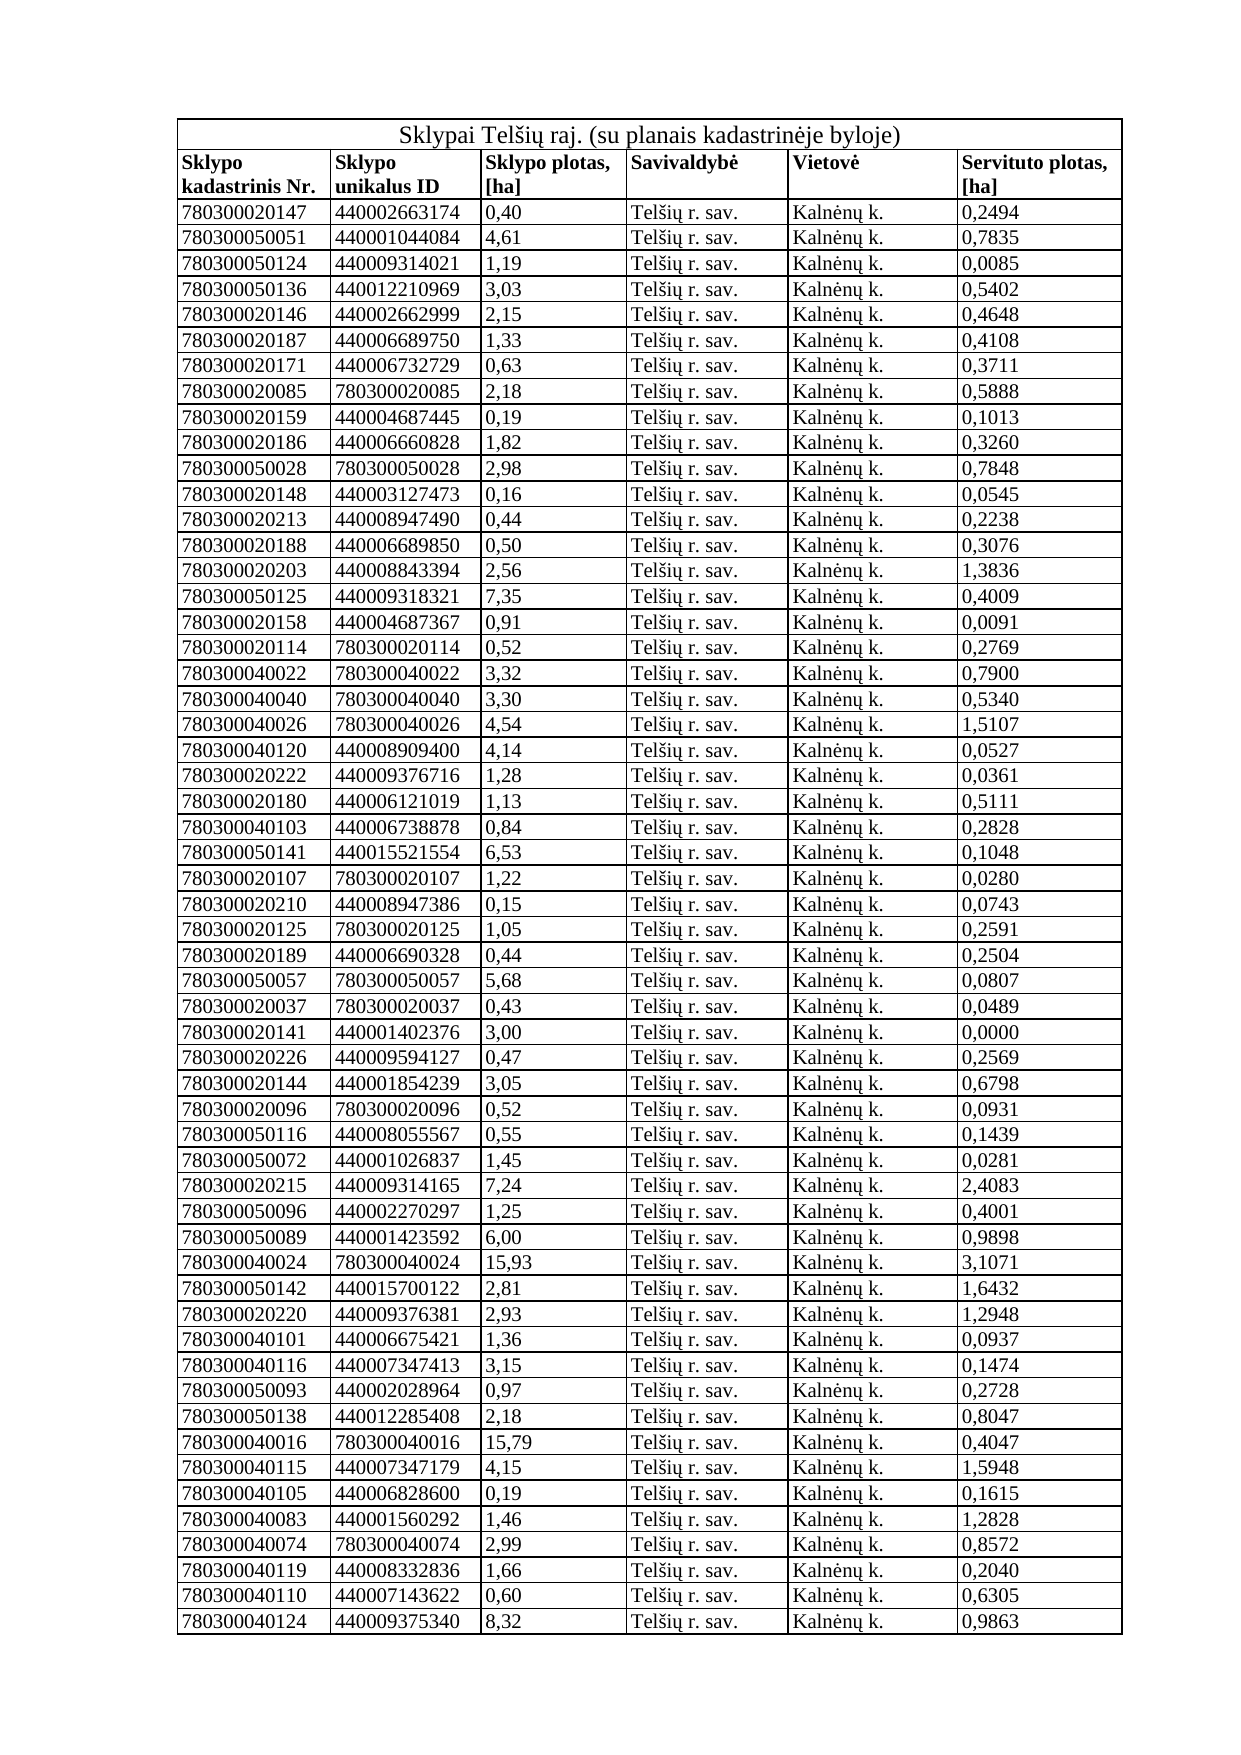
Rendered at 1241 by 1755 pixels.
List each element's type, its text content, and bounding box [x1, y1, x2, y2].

table_cell 440009376716 [331, 763, 480, 787]
table_cell 1,45 [482, 1148, 626, 1172]
table_cell 440006732729 [331, 353, 480, 377]
table_cell Telšių r. sav. [627, 738, 787, 762]
table_cell 0,0281 [958, 1148, 1121, 1172]
table_cell 0,0937 [958, 1327, 1121, 1351]
table_cell 0,1048 [958, 840, 1121, 864]
table_cell 440008843394 [331, 558, 480, 582]
table_cell Kalnėnų k. [789, 1097, 957, 1121]
table_cell 780300020125 [178, 917, 330, 941]
table_cell 780300050096 [178, 1199, 330, 1223]
table_cell Kalnėnų k. [789, 1507, 957, 1531]
table_cell 1,3836 [958, 558, 1121, 582]
table_cell 780300040101 [178, 1327, 330, 1351]
table_cell 440002270297 [331, 1199, 480, 1223]
table_cell 440009375340 [331, 1609, 480, 1633]
table_cell Kalnėnų k. [789, 1378, 957, 1402]
table_cell 0,2728 [958, 1378, 1121, 1402]
table_cell 780300040105 [178, 1481, 330, 1505]
table_cell Kalnėnų k. [789, 430, 957, 454]
table_cell 440008947386 [331, 892, 480, 916]
table_cell Telšių r. sav. [627, 1122, 787, 1146]
table_cell Telšių r. sav. [627, 1378, 787, 1402]
table_cell 440001423592 [331, 1225, 480, 1249]
table_cell 0,0545 [958, 482, 1121, 506]
table_cell 780300050028 [331, 456, 480, 480]
table_cell Kalnėnų k. [789, 1250, 957, 1274]
table_cell 0,16 [482, 482, 626, 506]
table_cell 3,05 [482, 1071, 626, 1095]
table_cell 0,7900 [958, 661, 1121, 685]
table_cell Kalnėnų k. [789, 200, 957, 224]
table_cell Telšių r. sav. [627, 866, 787, 890]
table_cell 780300040024 [331, 1250, 480, 1274]
table_cell 1,13 [482, 789, 626, 813]
table_cell 0,5888 [958, 379, 1121, 403]
table_cell 780300020096 [331, 1097, 480, 1121]
table_cell 0,2040 [958, 1558, 1121, 1582]
table_cell 0,9898 [958, 1225, 1121, 1249]
table_cell 780300020222 [178, 763, 330, 787]
table_cell Telšių r. sav. [627, 1609, 787, 1633]
table_cell Kalnėnų k. [789, 251, 957, 275]
table_cell Telšių r. sav. [627, 840, 787, 864]
table_cell 2,81 [482, 1276, 626, 1300]
table_cell 2,18 [482, 379, 626, 403]
table_cell 1,25 [482, 1199, 626, 1223]
table_cell Kalnėnų k. [789, 1327, 957, 1351]
table_cell Kalnėnų k. [789, 328, 957, 352]
table_cell Kalnėnų k. [789, 1353, 957, 1377]
table_cell Telšių r. sav. [627, 456, 787, 480]
table_cell 780300020220 [178, 1302, 330, 1326]
table_cell Kalnėnų k. [789, 687, 957, 711]
table_cell 1,2828 [958, 1507, 1121, 1531]
table_cell Kalnėnų k. [789, 1609, 957, 1633]
table_cell 780300020085 [178, 379, 330, 403]
table_cell Kalnėnų k. [789, 225, 957, 249]
table_cell 780300020037 [331, 994, 480, 1018]
table_cell 1,36 [482, 1327, 626, 1351]
table_cell 1,5107 [958, 712, 1121, 736]
table_cell 0,7848 [958, 456, 1121, 480]
table_cell 780300020037 [178, 994, 330, 1018]
table_cell Telšių r. sav. [627, 558, 787, 582]
table_cell Telšių r. sav. [627, 405, 787, 429]
table_cell 780300050124 [178, 251, 330, 275]
table_cell Kalnėnų k. [789, 584, 957, 608]
table_cell Kalnėnų k. [789, 353, 957, 377]
table_cell 780300020188 [178, 533, 330, 557]
table_cell 440006675421 [331, 1327, 480, 1351]
table_cell 3,30 [482, 687, 626, 711]
table_cell Vietovė [789, 150, 957, 198]
table_cell 440006660828 [331, 430, 480, 454]
table_cell 3,15 [482, 1353, 626, 1377]
table_cell 780300020148 [178, 482, 330, 506]
table_cell 0,3260 [958, 430, 1121, 454]
table_cell Telšių r. sav. [627, 610, 787, 634]
table_cell 440001402376 [331, 1020, 480, 1044]
table_cell 440009314021 [331, 251, 480, 275]
table_cell 1,5948 [958, 1455, 1121, 1479]
table_cell Telšių r. sav. [627, 353, 787, 377]
table_cell Telšių r. sav. [627, 1097, 787, 1121]
table_cell Sklypo kadastrinis Nr. [178, 150, 330, 198]
table_cell 2,4083 [958, 1173, 1121, 1197]
table_cell 0,7835 [958, 225, 1121, 249]
table_cell 780300050136 [178, 277, 330, 301]
table_cell 780300020158 [178, 610, 330, 634]
table_cell 780300040022 [178, 661, 330, 685]
table_cell 2,15 [482, 302, 626, 326]
table_cell Telšių r. sav. [627, 943, 787, 967]
table_cell 0,47 [482, 1045, 626, 1069]
table_cell Telšių r. sav. [627, 328, 787, 352]
table_cell 1,28 [482, 763, 626, 787]
table_cell 780300020203 [178, 558, 330, 582]
table_cell 0,91 [482, 610, 626, 634]
table_cell 0,19 [482, 405, 626, 429]
table_cell 780300020107 [331, 866, 480, 890]
table_cell 440004687445 [331, 405, 480, 429]
table_cell 440012210969 [331, 277, 480, 301]
table_cell 440015700122 [331, 1276, 480, 1300]
table_cell Telšių r. sav. [627, 1045, 787, 1069]
table_cell 440009314165 [331, 1173, 480, 1197]
table_cell Kalnėnų k. [789, 302, 957, 326]
table_cell Kalnėnų k. [789, 1122, 957, 1146]
table_cell Telšių r. sav. [627, 1558, 787, 1582]
table_cell 780300050028 [178, 456, 330, 480]
table_cell 440009376381 [331, 1302, 480, 1326]
table_cell Telšių r. sav. [627, 994, 787, 1018]
table_cell 3,03 [482, 277, 626, 301]
table_cell 440002028964 [331, 1378, 480, 1402]
table_cell 3,32 [482, 661, 626, 685]
table_cell 780300040022 [331, 661, 480, 685]
table_cell Kalnėnų k. [789, 661, 957, 685]
table_cell 0,0361 [958, 763, 1121, 787]
table_cell Kalnėnų k. [789, 507, 957, 531]
table_cell 440006121019 [331, 789, 480, 813]
table_cell 1,82 [482, 430, 626, 454]
table_cell Telšių r. sav. [627, 1507, 787, 1531]
table_cell Servituto plotas, [ha] [958, 150, 1121, 198]
table_cell 3,1071 [958, 1250, 1121, 1274]
table_cell 0,19 [482, 1481, 626, 1505]
table_cell Kalnėnų k. [789, 866, 957, 890]
table_cell Telšių r. sav. [627, 200, 787, 224]
table_cell Kalnėnų k. [789, 405, 957, 429]
table_cell Kalnėnų k. [789, 558, 957, 582]
table_cell 0,5402 [958, 277, 1121, 301]
table_cell 1,2948 [958, 1302, 1121, 1326]
table_cell Kalnėnų k. [789, 892, 957, 916]
table_cell 780300020180 [178, 789, 330, 813]
table_cell 440006828600 [331, 1481, 480, 1505]
table_cell 780300040119 [178, 1558, 330, 1582]
table_cell 780300050057 [178, 968, 330, 992]
table_cell Telšių r. sav. [627, 1532, 787, 1556]
table_cell 780300040040 [331, 687, 480, 711]
table_cell 0,97 [482, 1378, 626, 1402]
table_cell 1,22 [482, 866, 626, 890]
table_cell 780300050142 [178, 1276, 330, 1300]
table_cell Kalnėnų k. [789, 277, 957, 301]
table_cell 440015521554 [331, 840, 480, 864]
table_cell 2,93 [482, 1302, 626, 1326]
table_cell 780300020189 [178, 943, 330, 967]
table_cell Kalnėnų k. [789, 712, 957, 736]
table_cell 440009594127 [331, 1045, 480, 1069]
table_cell 0,0527 [958, 738, 1121, 762]
table_cell 8,32 [482, 1609, 626, 1633]
table_cell 780300020096 [178, 1097, 330, 1121]
table_cell Kalnėnų k. [789, 789, 957, 813]
table_cell 780300040103 [178, 815, 330, 839]
table_cell Kalnėnų k. [789, 533, 957, 557]
table_cell Kalnėnų k. [789, 763, 957, 787]
table_cell 0,5111 [958, 789, 1121, 813]
table_cell Telšių r. sav. [627, 277, 787, 301]
table_cell 2,18 [482, 1404, 626, 1428]
table_cell Telšių r. sav. [627, 1430, 787, 1454]
table_cell 0,0000 [958, 1020, 1121, 1044]
table_cell Kalnėnų k. [789, 1173, 957, 1197]
table_cell 0,0743 [958, 892, 1121, 916]
table_cell 440008055567 [331, 1122, 480, 1146]
table_cell Kalnėnų k. [789, 1199, 957, 1223]
table_cell Kalnėnų k. [789, 968, 957, 992]
table_cell 0,52 [482, 635, 626, 659]
table_cell 780300020186 [178, 430, 330, 454]
table_cell 0,44 [482, 943, 626, 967]
table_cell Sklypo plotas, [ha] [482, 150, 626, 198]
table_cell 780300050093 [178, 1378, 330, 1402]
table_cell Kalnėnų k. [789, 1583, 957, 1607]
table_cell 0,50 [482, 533, 626, 557]
table_cell 0,1013 [958, 405, 1121, 429]
table_cell 0,2494 [958, 200, 1121, 224]
table_cell 780300040083 [178, 1507, 330, 1531]
table_cell 440008332836 [331, 1558, 480, 1582]
table_cell 0,9863 [958, 1609, 1121, 1633]
table_cell Telšių r. sav. [627, 482, 787, 506]
table_cell Telšių r. sav. [627, 1148, 787, 1172]
table_cell 0,40 [482, 200, 626, 224]
table_cell 780300040124 [178, 1609, 330, 1633]
table_cell 780300050125 [178, 584, 330, 608]
table_cell Telšių r. sav. [627, 968, 787, 992]
table_cell 4,61 [482, 225, 626, 249]
table_cell 0,52 [482, 1097, 626, 1121]
table_cell Telšių r. sav. [627, 1353, 787, 1377]
table_cell 780300050089 [178, 1225, 330, 1249]
table_cell Telšių r. sav. [627, 1071, 787, 1095]
table_cell Telšių r. sav. [627, 1404, 787, 1428]
table_cell Kalnėnų k. [789, 943, 957, 967]
table_cell 0,43 [482, 994, 626, 1018]
table_cell 0,0807 [958, 968, 1121, 992]
table_cell Kalnėnų k. [789, 1481, 957, 1505]
table_cell Telšių r. sav. [627, 635, 787, 659]
table_cell 1,6432 [958, 1276, 1121, 1300]
table_cell 780300040116 [178, 1353, 330, 1377]
table_cell Telšių r. sav. [627, 661, 787, 685]
table_cell 0,0280 [958, 866, 1121, 890]
table_cell 0,1439 [958, 1122, 1121, 1146]
table_cell Telšių r. sav. [627, 1302, 787, 1326]
table_cell Telšių r. sav. [627, 584, 787, 608]
table_cell 1,66 [482, 1558, 626, 1582]
table_cell 440007347179 [331, 1455, 480, 1479]
table_cell 780300040026 [331, 712, 480, 736]
table_cell 780300050138 [178, 1404, 330, 1428]
table_cell 780300020147 [178, 200, 330, 224]
table_cell Kalnėnų k. [789, 815, 957, 839]
table_cell Kalnėnų k. [789, 1225, 957, 1249]
table_cell Telšių r. sav. [627, 892, 787, 916]
table_cell 440007347413 [331, 1353, 480, 1377]
table_cell 440003127473 [331, 482, 480, 506]
table_cell 440006689750 [331, 328, 480, 352]
table_cell Telšių r. sav. [627, 379, 787, 403]
table_cell 15,93 [482, 1250, 626, 1274]
table_cell 0,6305 [958, 1583, 1121, 1607]
table_cell 0,4047 [958, 1430, 1121, 1454]
table_cell 440009318321 [331, 584, 480, 608]
table_cell 440006689850 [331, 533, 480, 557]
table_cell 0,2828 [958, 815, 1121, 839]
table_cell Kalnėnų k. [789, 1045, 957, 1069]
table_cell 0,63 [482, 353, 626, 377]
table_cell Savivaldybė [627, 150, 787, 198]
table_cell Kalnėnų k. [789, 1404, 957, 1428]
table_cell Telšių r. sav. [627, 1250, 787, 1274]
table_cell 780300020107 [178, 866, 330, 890]
table_cell 440008947490 [331, 507, 480, 531]
table_cell 1,19 [482, 251, 626, 275]
table_cell 6,53 [482, 840, 626, 864]
table_cell 0,3711 [958, 353, 1121, 377]
table_cell 780300020171 [178, 353, 330, 377]
table_cell Telšių r. sav. [627, 1199, 787, 1223]
table_cell Kalnėnų k. [789, 1532, 957, 1556]
table_cell Telšių r. sav. [627, 815, 787, 839]
table_cell Kalnėnų k. [789, 1071, 957, 1095]
table_cell Telšių r. sav. [627, 687, 787, 711]
table_cell Kalnėnų k. [789, 738, 957, 762]
table_cell 780300050057 [331, 968, 480, 992]
table_cell 2,98 [482, 456, 626, 480]
table_cell Telšių r. sav. [627, 712, 787, 736]
table_cell Kalnėnų k. [789, 994, 957, 1018]
table_cell Telšių r. sav. [627, 302, 787, 326]
table_cell 7,35 [482, 584, 626, 608]
table_cell Telšių r. sav. [627, 1583, 787, 1607]
table_cell 780300040040 [178, 687, 330, 711]
table_cell 780300040120 [178, 738, 330, 762]
table_cell 6,00 [482, 1225, 626, 1249]
table_cell 780300050116 [178, 1122, 330, 1146]
table_cell 0,3076 [958, 533, 1121, 557]
table_cell 0,15 [482, 892, 626, 916]
table_cell 1,46 [482, 1507, 626, 1531]
table_cell 440002662999 [331, 302, 480, 326]
table_cell 0,0085 [958, 251, 1121, 275]
table_cell 780300040115 [178, 1455, 330, 1479]
table_header Sklypai Telšių raj. (su planais kadastrinėje byloje) [178, 120, 1121, 148]
table_cell 440006738878 [331, 815, 480, 839]
table_cell 780300040016 [178, 1430, 330, 1454]
table_cell Kalnėnų k. [789, 1430, 957, 1454]
table_cell Telšių r. sav. [627, 1276, 787, 1300]
table_cell Kalnėnų k. [789, 1148, 957, 1172]
table_cell 4,15 [482, 1455, 626, 1479]
table_cell Kalnėnų k. [789, 1020, 957, 1044]
table_cell 780300040024 [178, 1250, 330, 1274]
table_cell 0,1474 [958, 1353, 1121, 1377]
table_cell Kalnėnų k. [789, 482, 957, 506]
table_cell 0,0091 [958, 610, 1121, 634]
table_cell 440001560292 [331, 1507, 480, 1531]
table_cell 780300020141 [178, 1020, 330, 1044]
table_cell 0,84 [482, 815, 626, 839]
table_cell 15,79 [482, 1430, 626, 1454]
table_cell Kalnėnų k. [789, 379, 957, 403]
table_cell 440002663174 [331, 200, 480, 224]
table_cell Sklypo unikalus ID [331, 150, 480, 198]
table_cell 780300020159 [178, 405, 330, 429]
table_cell 780300020125 [331, 917, 480, 941]
table_cell Telšių r. sav. [627, 763, 787, 787]
table_cell 5,68 [482, 968, 626, 992]
table_cell 780300020085 [331, 379, 480, 403]
table_cell 440001026837 [331, 1148, 480, 1172]
table_cell 0,44 [482, 507, 626, 531]
table_cell Kalnėnų k. [789, 1276, 957, 1300]
table_cell Kalnėnų k. [789, 1455, 957, 1479]
table_cell 440008909400 [331, 738, 480, 762]
table_cell 0,0489 [958, 994, 1121, 1018]
table_cell 780300050141 [178, 840, 330, 864]
table_cell 0,8572 [958, 1532, 1121, 1556]
table_cell 440001044084 [331, 225, 480, 249]
table_cell Telšių r. sav. [627, 789, 787, 813]
table_cell 780300020144 [178, 1071, 330, 1095]
table_cell 0,4009 [958, 584, 1121, 608]
table_cell 780300040074 [331, 1532, 480, 1556]
table_cell 0,2769 [958, 635, 1121, 659]
table_cell 3,00 [482, 1020, 626, 1044]
table_cell 440007143622 [331, 1583, 480, 1607]
table_cell 0,6798 [958, 1071, 1121, 1095]
table_cell Kalnėnų k. [789, 840, 957, 864]
table_cell Telšių r. sav. [627, 507, 787, 531]
table_cell 0,4001 [958, 1199, 1121, 1223]
table_cell 780300020210 [178, 892, 330, 916]
table_cell 7,24 [482, 1173, 626, 1197]
table_cell Telšių r. sav. [627, 430, 787, 454]
table_cell 0,4108 [958, 328, 1121, 352]
table_cell 4,54 [482, 712, 626, 736]
table_cell 780300050051 [178, 225, 330, 249]
table_cell Kalnėnų k. [789, 456, 957, 480]
table_cell 440001854239 [331, 1071, 480, 1095]
table_cell 2,56 [482, 558, 626, 582]
table_cell Telšių r. sav. [627, 251, 787, 275]
table_cell Telšių r. sav. [627, 533, 787, 557]
table_cell Kalnėnų k. [789, 1558, 957, 1582]
table_cell 780300020114 [331, 635, 480, 659]
table_cell 780300020187 [178, 328, 330, 352]
table_cell 780300050072 [178, 1148, 330, 1172]
table_cell Kalnėnų k. [789, 610, 957, 634]
table_cell 0,2238 [958, 507, 1121, 531]
table_cell 780300040026 [178, 712, 330, 736]
table_cell 780300040016 [331, 1430, 480, 1454]
table_cell 4,14 [482, 738, 626, 762]
table_cell 440006690328 [331, 943, 480, 967]
table_cell 780300040110 [178, 1583, 330, 1607]
table_cell 0,55 [482, 1122, 626, 1146]
table_cell 0,2569 [958, 1045, 1121, 1069]
table_cell 780300040074 [178, 1532, 330, 1556]
table_cell 440004687367 [331, 610, 480, 634]
table_cell Kalnėnų k. [789, 917, 957, 941]
table_cell 1,33 [482, 328, 626, 352]
table_cell Telšių r. sav. [627, 1481, 787, 1505]
table_cell 0,60 [482, 1583, 626, 1607]
table_cell 780300020146 [178, 302, 330, 326]
table_cell 780300020226 [178, 1045, 330, 1069]
table_cell 780300020215 [178, 1173, 330, 1197]
table_cell 0,0931 [958, 1097, 1121, 1121]
table_cell 1,05 [482, 917, 626, 941]
table_cell Telšių r. sav. [627, 1173, 787, 1197]
table_cell 0,2504 [958, 943, 1121, 967]
table_cell 2,99 [482, 1532, 626, 1556]
table_cell 780300020114 [178, 635, 330, 659]
table_cell Kalnėnų k. [789, 635, 957, 659]
table_cell Telšių r. sav. [627, 1020, 787, 1044]
table_cell Kalnėnų k. [789, 1302, 957, 1326]
table_cell Telšių r. sav. [627, 917, 787, 941]
table_cell 0,2591 [958, 917, 1121, 941]
table_cell 0,8047 [958, 1404, 1121, 1428]
table_cell Telšių r. sav. [627, 1455, 787, 1479]
table_cell 440012285408 [331, 1404, 480, 1428]
table_cell Telšių r. sav. [627, 1225, 787, 1249]
table_cell Telšių r. sav. [627, 1327, 787, 1351]
table_cell 0,4648 [958, 302, 1121, 326]
table_cell 0,1615 [958, 1481, 1121, 1505]
table_cell 0,5340 [958, 687, 1121, 711]
table_cell Telšių r. sav. [627, 225, 787, 249]
table_cell 780300020213 [178, 507, 330, 531]
